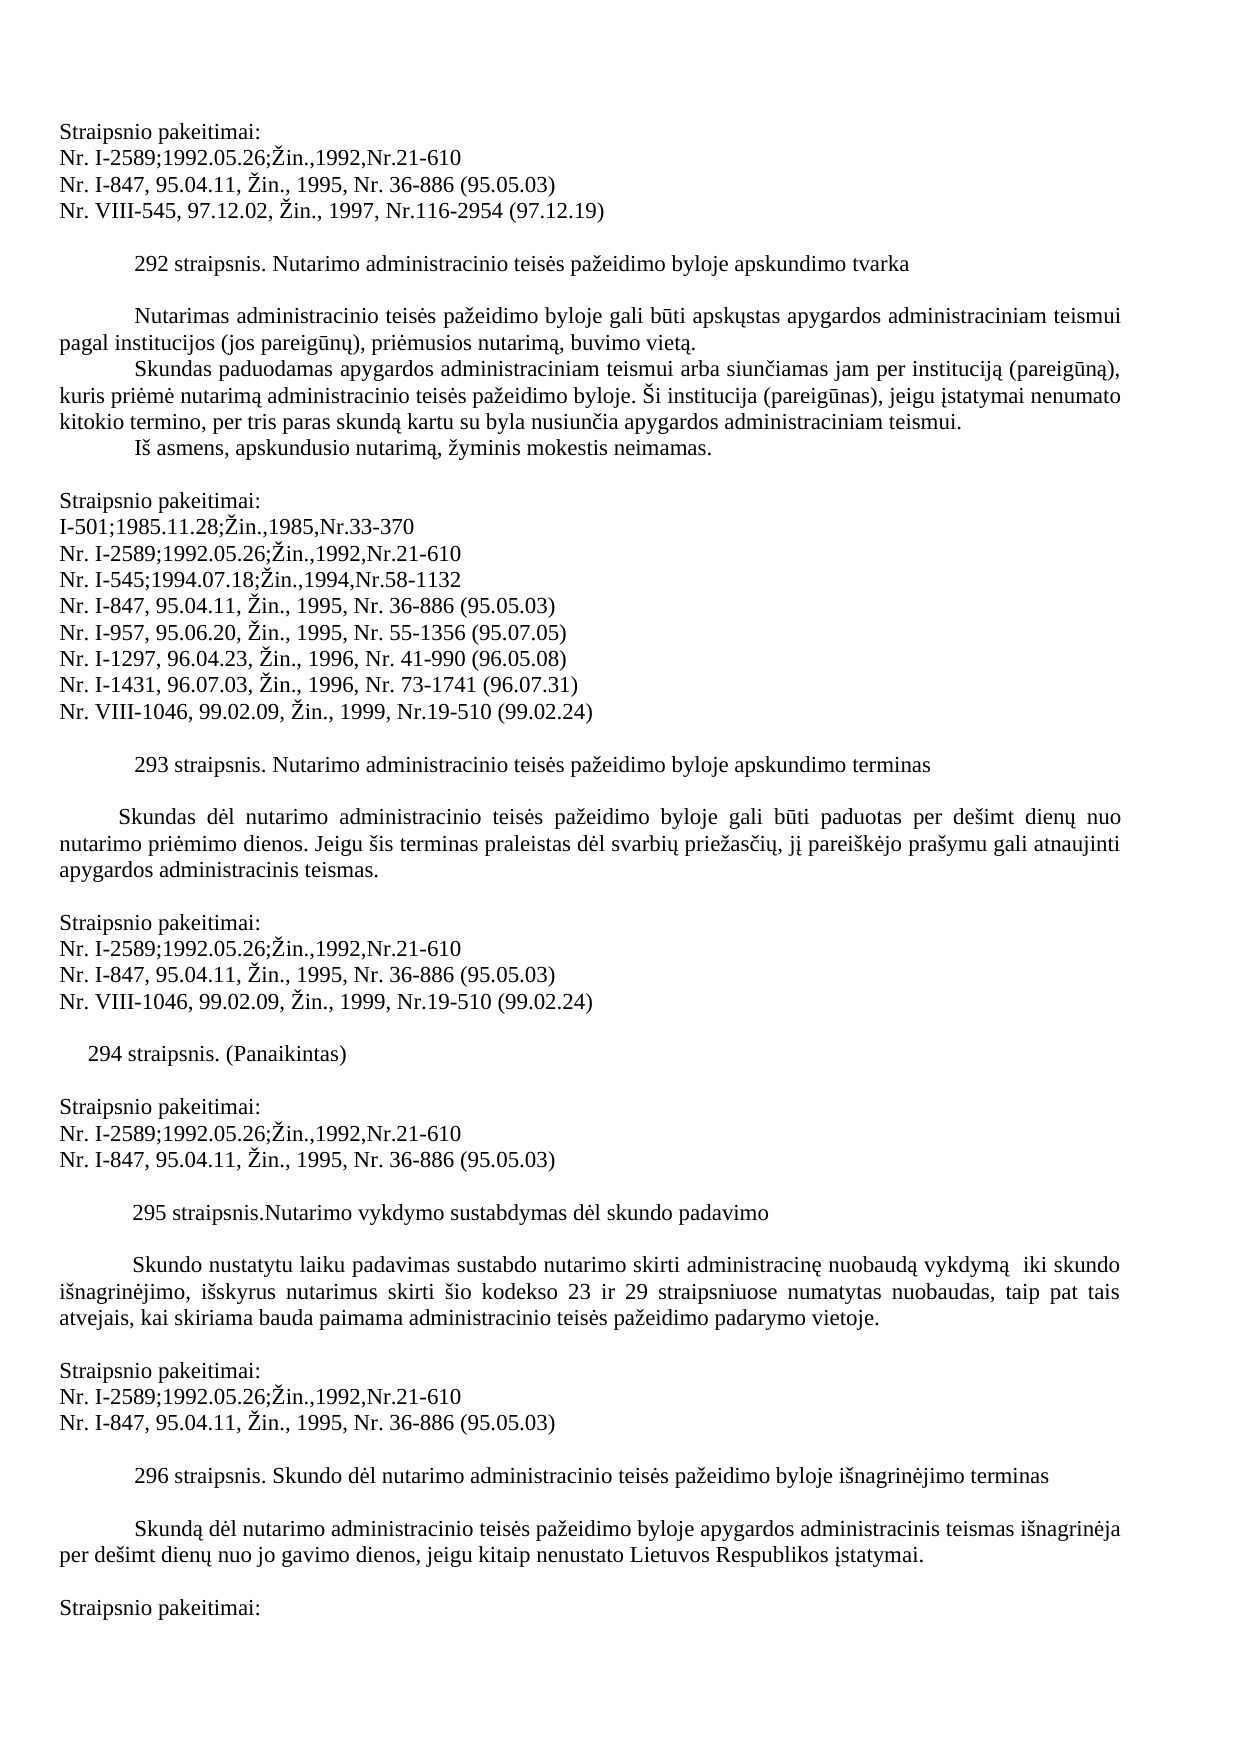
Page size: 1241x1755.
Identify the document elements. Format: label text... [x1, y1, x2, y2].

text Nr. I-957, 95.06.20, Žin., 1995, Nr. 55-1356 (95.07.05) [59, 619, 1122, 645]
text Nr. I-1431, 96.07.03, Žin., 1996, Nr. 73-1741 (96.07.31) [59, 672, 1122, 698]
text Nr. I-2589;1992.05.26;Žin.,1992,Nr.21-610 [59, 1383, 1122, 1409]
text Skundas dėl nutarimo administracinio teisės pažeidimo byloje gali būti paduotas per dešimt dienų nuo nutarimo priėmimo dienos. Jeigu šis terminas praleistas dėl svarbių priežasčių, jį pareiškėjo prašymu gali atnaujinti apygardos administracinis teismas. [59, 803, 1122, 882]
text Nr. I-2589;1992.05.26;Žin.,1992,Nr.21-610 [59, 540, 1122, 566]
text Skundo nustatytu laiku padavimas sustabdo nutarimo skirti administracinę nuobaudą vykdymą iki skundo išnagrinėjimo, išskyrus nutarimus skirti šio kodekso 23 ir 29 straipsniuose numatytas nuobaudas, taip pat tais atvejais, kai skiriama bauda paimama administracinio teisės pažeidimo padarymo vietoje. [59, 1251, 1122, 1330]
text Nr. I-2589;1992.05.26;Žin.,1992,Nr.21-610 [59, 935, 1122, 961]
text 295 straipsnis.Nutarimo vykdymo sustabdymas dėl skundo padavimo [59, 1199, 1122, 1225]
text 296 straipsnis. Skundo dėl nutarimo administracinio teisės pažeidimo byloje išnagrinėjimo terminas [134, 1462, 1122, 1488]
text Nr. VIII-1046, 99.02.09, Žin., 1999, Nr.19-510 (99.02.24) [59, 988, 1122, 1014]
text Nr. I-847, 95.04.11, Žin., 1995, Nr. 36-886 (95.05.03) [59, 1409, 1122, 1436]
text Straipsnio pakeitimai: [59, 909, 1122, 935]
text Nr. VIII-1046, 99.02.09, Žin., 1999, Nr.19-510 (99.02.24) [59, 698, 1122, 724]
text Nr. VIII-545, 97.12.02, Žin., 1997, Nr.116-2954 (97.12.19) [59, 197, 1122, 223]
text Nr. I-847, 95.04.11, Žin., 1995, Nr. 36-886 (95.05.03) [59, 961, 1122, 988]
text Straipsnio pakeitimai: [59, 1357, 1122, 1383]
text Straipsnio pakeitimai: [59, 487, 1122, 513]
text Straipsnio pakeitimai: [59, 1093, 1122, 1119]
text 293 straipsnis. Nutarimo administracinio teisės pažeidimo byloje apskundimo terminas [134, 751, 1122, 777]
text Nutarimas administracinio teisės pažeidimo byloje gali būti apskųstas apygardos administraciniam teismui pagal institucijos (jos pareigūnų), priėmusios nutarimą, buvimo vietą. [59, 303, 1122, 355]
text 294 straipsnis. (Panaikintas) [59, 1041, 1122, 1067]
text Nr. I-847, 95.04.11, Žin., 1995, Nr. 36-886 (95.05.03) [59, 1146, 1122, 1172]
text Skundas paduodamas apygardos administraciniam teismui arba siunčiamas jam per instituciją (pareigūną), kuris priėmė nutarimą administracinio teisės pažeidimo byloje. Ši institucija (pareigūnas), jeigu įstatymai nenumato kitokio termino, per tris paras skundą kartu su byla nusiunčia apygardos administraciniam teismui. [59, 355, 1122, 434]
text Nr. I-847, 95.04.11, Žin., 1995, Nr. 36-886 (95.05.03) [59, 592, 1122, 619]
text Skundą dėl nutarimo administracinio teisės pažeidimo byloje apygardos administracinis teismas išnagrinėja per dešimt dienų nuo jo gavimo dienos, jeigu kitaip nenustato Lietuvos Respublikos įstatymai. [59, 1515, 1122, 1568]
text I-501;1985.11.28;Žin.,1985,Nr.33-370 [59, 513, 1122, 540]
text Straipsnio pakeitimai: [59, 118, 1122, 144]
text Straipsnio pakeitimai: [59, 1594, 1122, 1620]
text Iš asmens, apskundusio nutarimą, žyminis mokestis neimamas. [59, 434, 1122, 461]
text 292 straipsnis. Nutarimo administracinio teisės pažeidimo byloje apskundimo tvarka [134, 250, 1122, 276]
text Nr. I-1297, 96.04.23, Žin., 1996, Nr. 41-990 (96.05.08) [59, 645, 1122, 672]
text Nr. I-2589;1992.05.26;Žin.,1992,Nr.21-610 [59, 144, 1122, 171]
text Nr. I-847, 95.04.11, Žin., 1995, Nr. 36-886 (95.05.03) [59, 171, 1122, 197]
text Nr. I-2589;1992.05.26;Žin.,1992,Nr.21-610 [59, 1119, 1122, 1146]
text Nr. I-545;1994.07.18;Žin.,1994,Nr.58-1132 [59, 566, 1122, 592]
